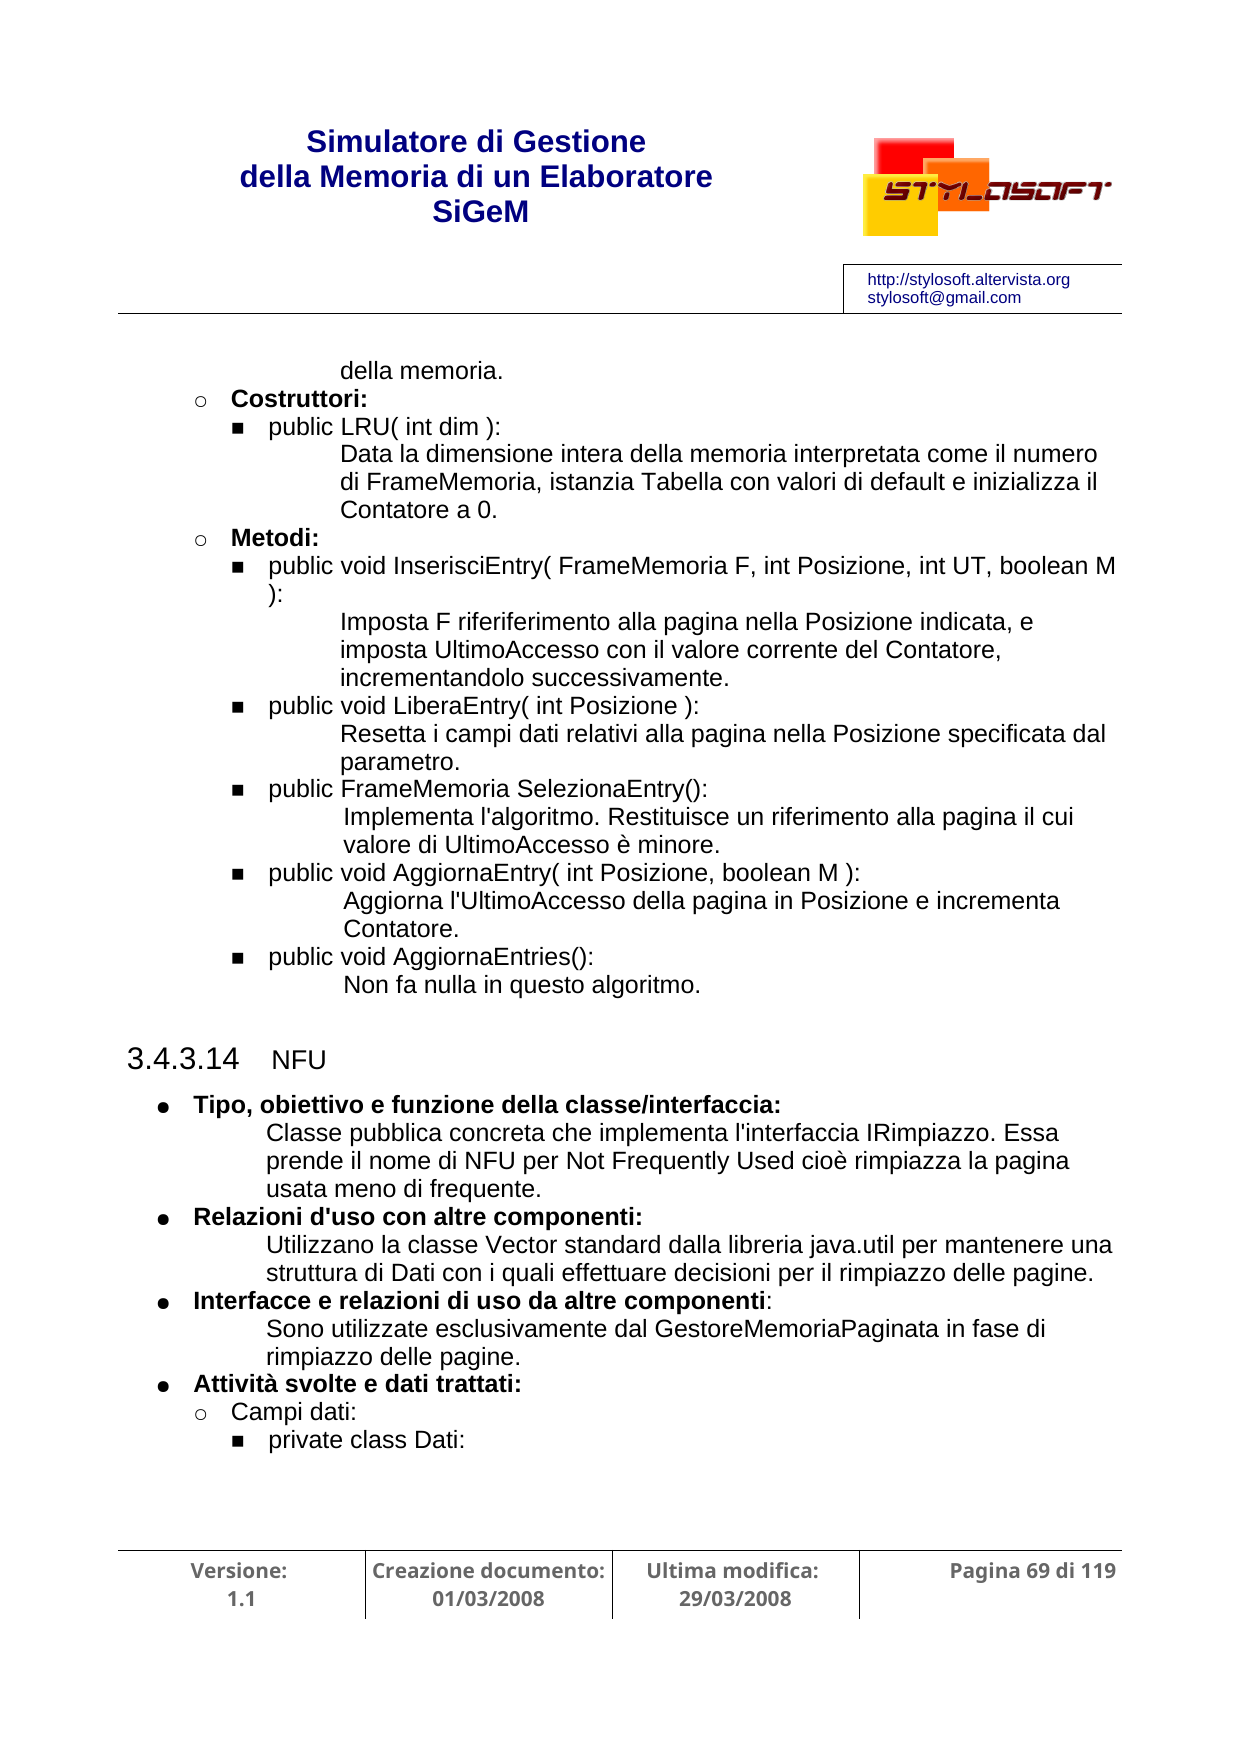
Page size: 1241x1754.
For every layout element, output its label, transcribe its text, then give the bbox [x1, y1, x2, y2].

list private class Dati: [231, 1426, 1122, 1454]
list public FrameMemoria SelezionaEntry(): [231, 775, 1122, 803]
list Campi dati: [193, 1398, 1122, 1426]
list public void LiberaEntry( int Posizione ): Resetta i campi dati relativi alla pagina nella Posizione specificata dal parametro. [231, 692, 1122, 775]
list public void AggiornaEntries(): [231, 943, 1122, 971]
list Attività svolte e dati trattati: [156, 1370, 1122, 1398]
list Tipo, obiettivo e funzione della classe/interfaccia: Classe pubblica concreta che implementa l'interfaccia IRimpiazzo. Essa prende il nome di NFU per Not Frequently Used cioè rimpiazza la pagina usata meno di frequente. [156, 1091, 1122, 1203]
list public void InserisciEntry( FrameMemoria F, int Posizione, int UT, boolean M ): Imposta F riferiferimento alla pagina nella Posizione indicata, e imposta UltimoAccesso con il valore corrente del Contatore, incrementandolo successivamente. [231, 552, 1122, 692]
list Costruttori: [193, 384, 1122, 412]
list Implementa l'algoritmo. Restituisce un riferimento alla pagina il cui valore di UltimoAccesso è minore. [306, 803, 1122, 859]
list Metodi: [193, 524, 1122, 552]
list Non fa nulla in questo algoritmo. [306, 971, 1122, 999]
list della memoria. [231, 357, 1122, 384]
picture [848, 123, 1117, 247]
list public void AggiornaEntry( int Posizione, boolean M ): [231, 859, 1122, 887]
list Relazioni d'uso con altre componenti: Utilizzano la classe Vector standard dalla libreria java.util per mantenere una struttura di Dati con i quali effettuare decisioni per il rimpiazzo delle pagine. [156, 1203, 1122, 1286]
list public LRU( int dim ): Data la dimensione intera della memoria interpretata come il numero di FrameMemoria, istanzia Tabella con valori di default e inizializza il Contatore a 0. [231, 412, 1122, 524]
list Interfacce e relazioni di uso da altre componenti: Sono utilizzate esclusivamente dal GestoreMemoriaPaginata in fase di rimpiazzo delle pagine. [156, 1286, 1122, 1370]
list Aggiorna l'UltimoAccesso della pagina in Posizione e incrementa Contatore. [306, 887, 1122, 943]
subtitle NFU [118, 1041, 1122, 1076]
